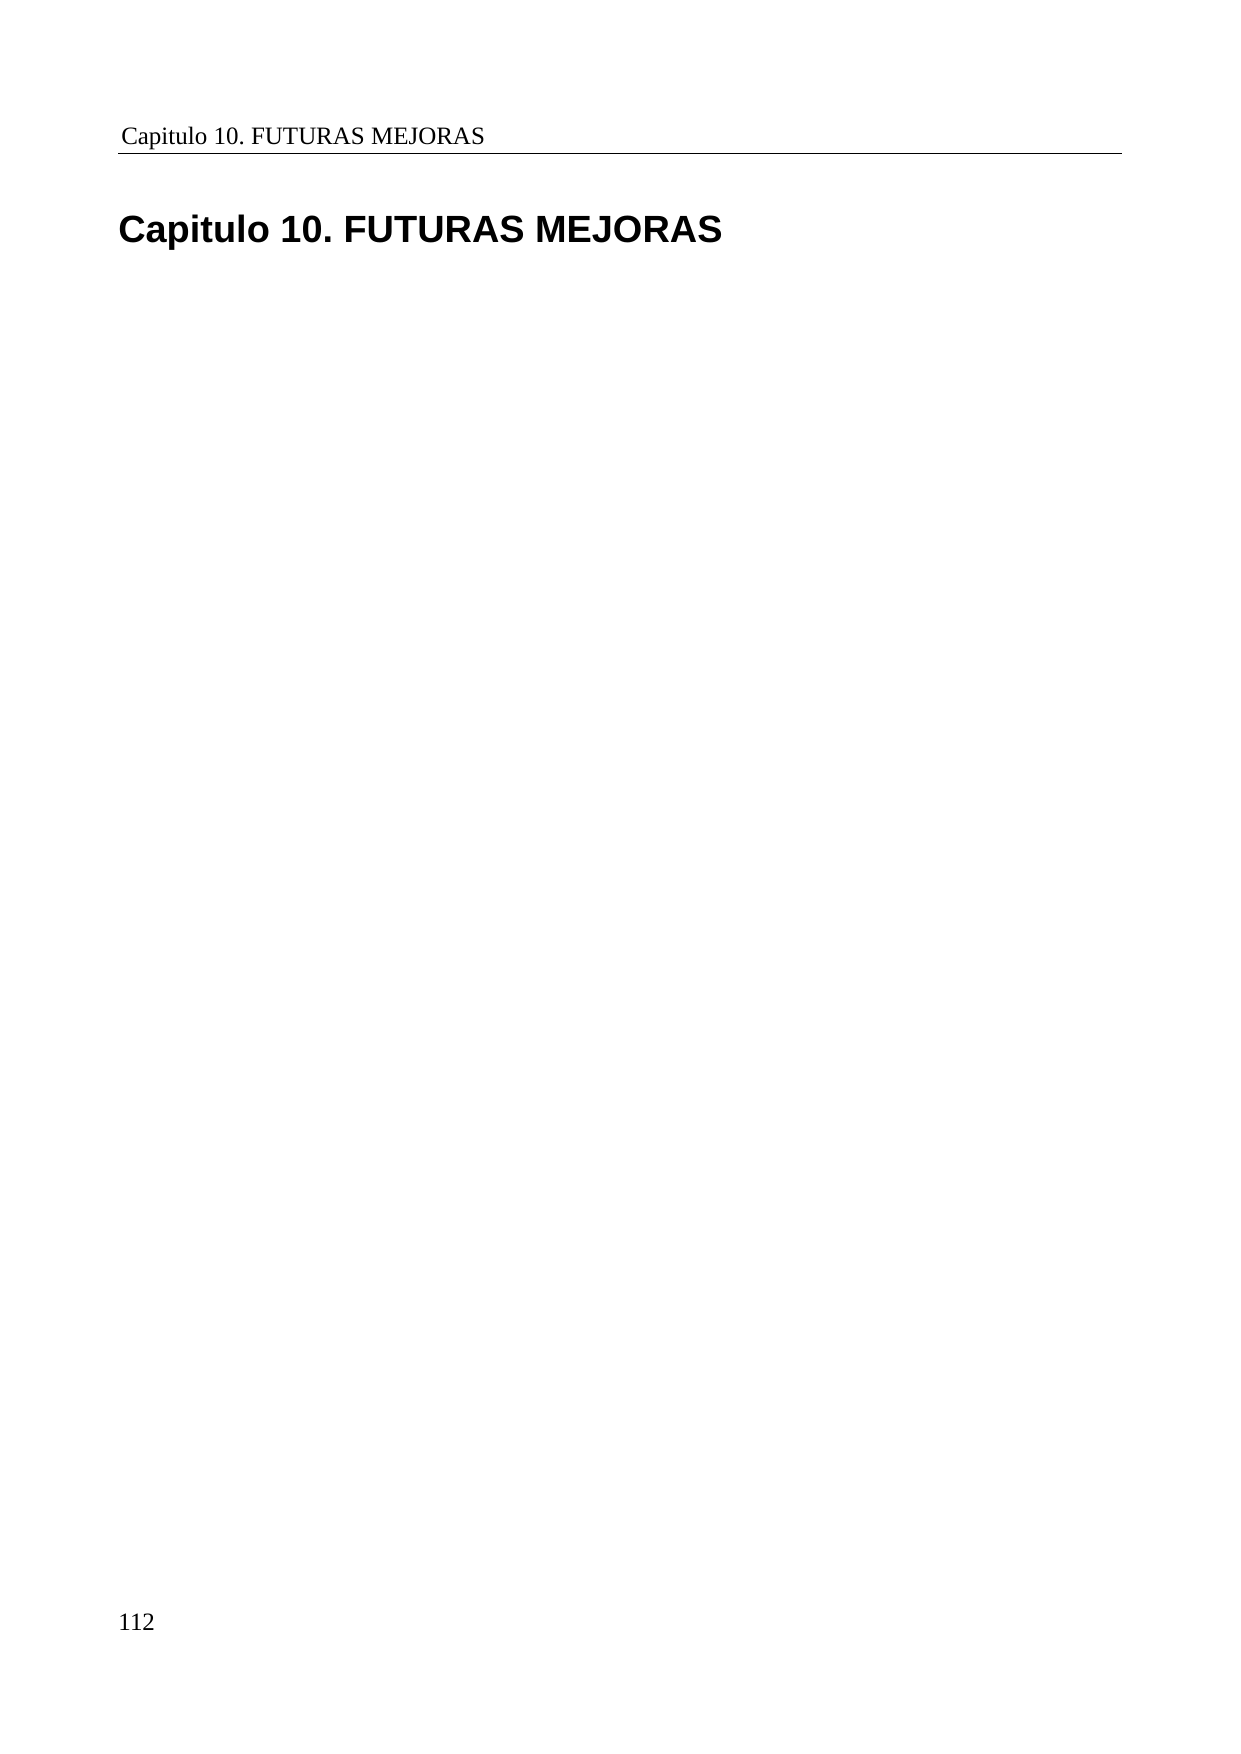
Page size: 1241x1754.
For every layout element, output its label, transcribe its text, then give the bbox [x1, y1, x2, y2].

subtitle Capitulo 10. FUTURAS MEJORAS [118, 207, 1122, 251]
